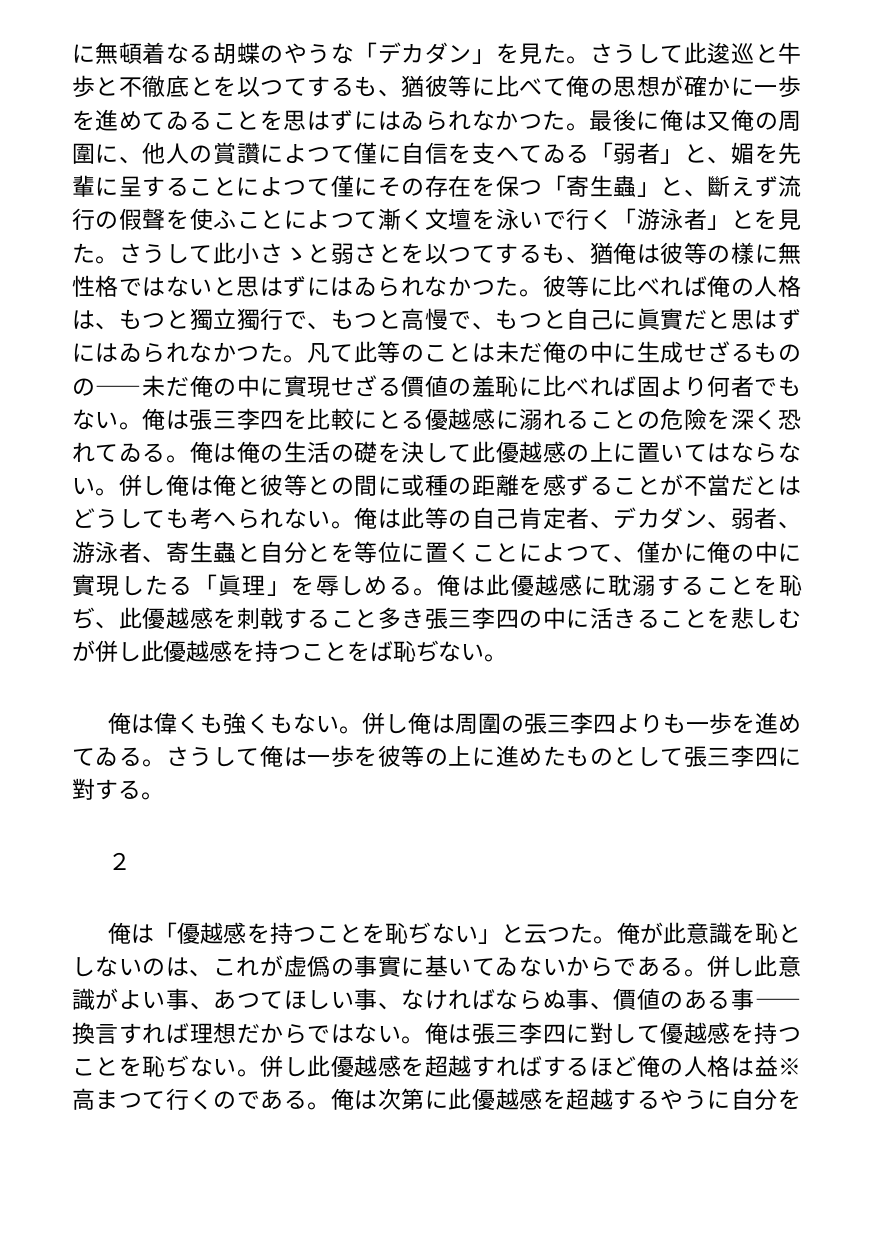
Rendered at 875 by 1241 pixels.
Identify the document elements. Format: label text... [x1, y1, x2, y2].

text 俺は偉くも強くもない。併し俺は周圍の張三李四よりも一歩を進めてゐる。さうして俺は一歩を彼等の上に進めたものとして張三李四に對する。 [72, 706, 802, 806]
text 俺は「優越感を持つことを恥ぢない」と云つた。俺が此意識を恥としないのは、これが虚僞の事實に基いてゐないからである。併し此意識がよい事、あつてほしい事、なければならぬ事、價値のある事――換言すれば理想だからではない。俺は張三李四に對して優越感を持つことを恥ぢない。併し此優越感を超越すればするほど俺の人格は益※高まつて行くのである。俺は次第に此優越感を超越するやうに自分を [72, 916, 802, 1115]
text ２ [72, 844, 802, 877]
text に無頓着なる胡蝶のやうな「デカダン」を見た。さうして此逡巡と牛歩と不徹底とを以つてするも、猶彼等に比べて俺の思想が確かに一歩を進めてゐることを思はずにはゐられなかつた。最後に俺は又俺の周圍に、他人の賞讚によつて僅に自信を支へてゐる「弱者」と、媚を先輩に呈することによつて僅にその存在を保つ「寄生蟲」と、斷えず流行の假聲を使ふことによつて漸く文壇を泳いで行く「游泳者」とを見た。さうして此小さゝと弱さとを以つてするも、猶俺は彼等の樣に無性格ではないと思はずにはゐられなかつた。彼等に比べれば俺の人格は、もつと獨立獨行で、もつと高慢で、もつと自己に眞實だと思はずにはゐられなかつた。凡て此等のことは未だ俺の中に生成せざるものの――未だ俺の中に實現せざる價値の羞恥に比べれば固より何者でもない。俺は張三李四を比較にとる優越感に溺れることの危險を深く恐れてゐる。俺は俺の生活の礎を決して此優越感の上に置いてはならない。併し俺は俺と彼等との間に或種の距離を感ずることが不當だとはどうしても考へられない。俺は此等の自己肯定者、デカダン、弱者、游泳者、寄生蟲と自分とを等位に置くことによつて、僅かに俺の中に實現したる「眞理」を辱しめる。俺は此優越感に耽溺することを恥ぢ、此優越感を刺戟すること多き張三李四の中に活きることを悲しむが併し此優越感を持つことをば恥ぢない。 [72, 36, 802, 667]
